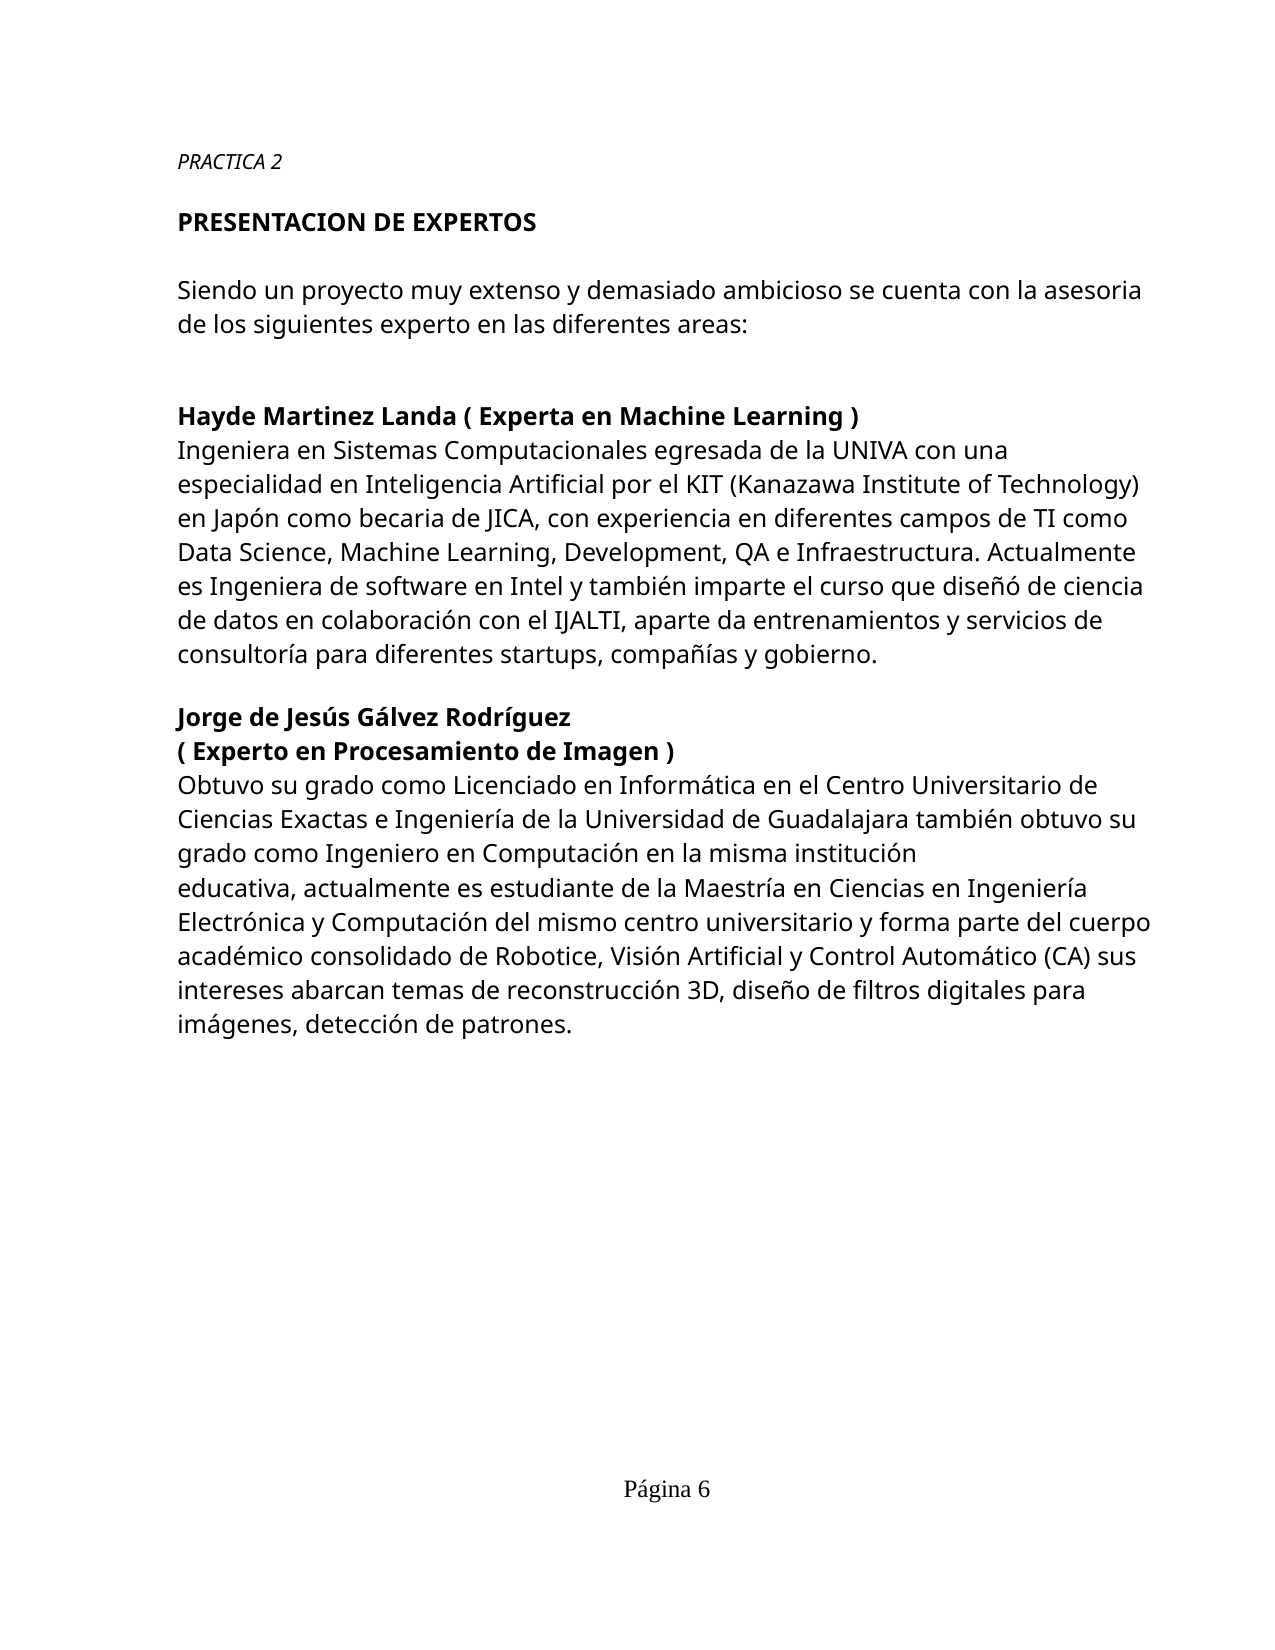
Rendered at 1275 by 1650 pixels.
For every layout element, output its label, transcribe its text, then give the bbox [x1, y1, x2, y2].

text educativa, actualmente es estudiante de la Maestría en Ciencias en Ingeniería Electrónica y Computación del mismo centro universitario y forma parte del cuerpo académico consolidado de Robotice, Visión Artificial y Control Automático (CA) sus intereses abarcan temas de reconstrucción 3D, diseño de filtros digitales para imágenes, detección de patrones. [177, 870, 1156, 1041]
text PRESENTACION DE EXPERTOS [177, 205, 1156, 239]
text Hayde Martinez Landa ( Experta en Machine Learning ) Ingeniera en Sistemas Computacionales egresada de la UNIVA con una especialidad en Inteligencia Artificial por el KIT (Kanazawa Institute of Technology) en Japón como becaria de JICA, con experiencia en diferentes campos de TI como Data Science, Machine Learning, Development, QA e Infraestructura. Actualmente es Ingeniera de software en Intel y también imparte el curso que diseñó de ciencia de datos en colaboración con el IJALTI, aparte da entrenamientos y servicios de consultoría para diferentes startups, compañías y gobierno. [177, 399, 1156, 700]
text Jorge de Jesús Gálvez Rodríguez ( Experto en Procesamiento de Imagen ) Obtuvo su grado como Licenciado en Informática en el Centro Universitario de Ciencias Exactas e Ingeniería de la Universidad de Guadalajara también obtuvo su grado como Ingeniero en Computación en la misma institución [177, 700, 1156, 870]
text Siendo un proyecto muy extenso y demasiado ambicioso se cuenta con la asesoria de los siguientes experto en las diferentes areas: [177, 273, 1156, 370]
